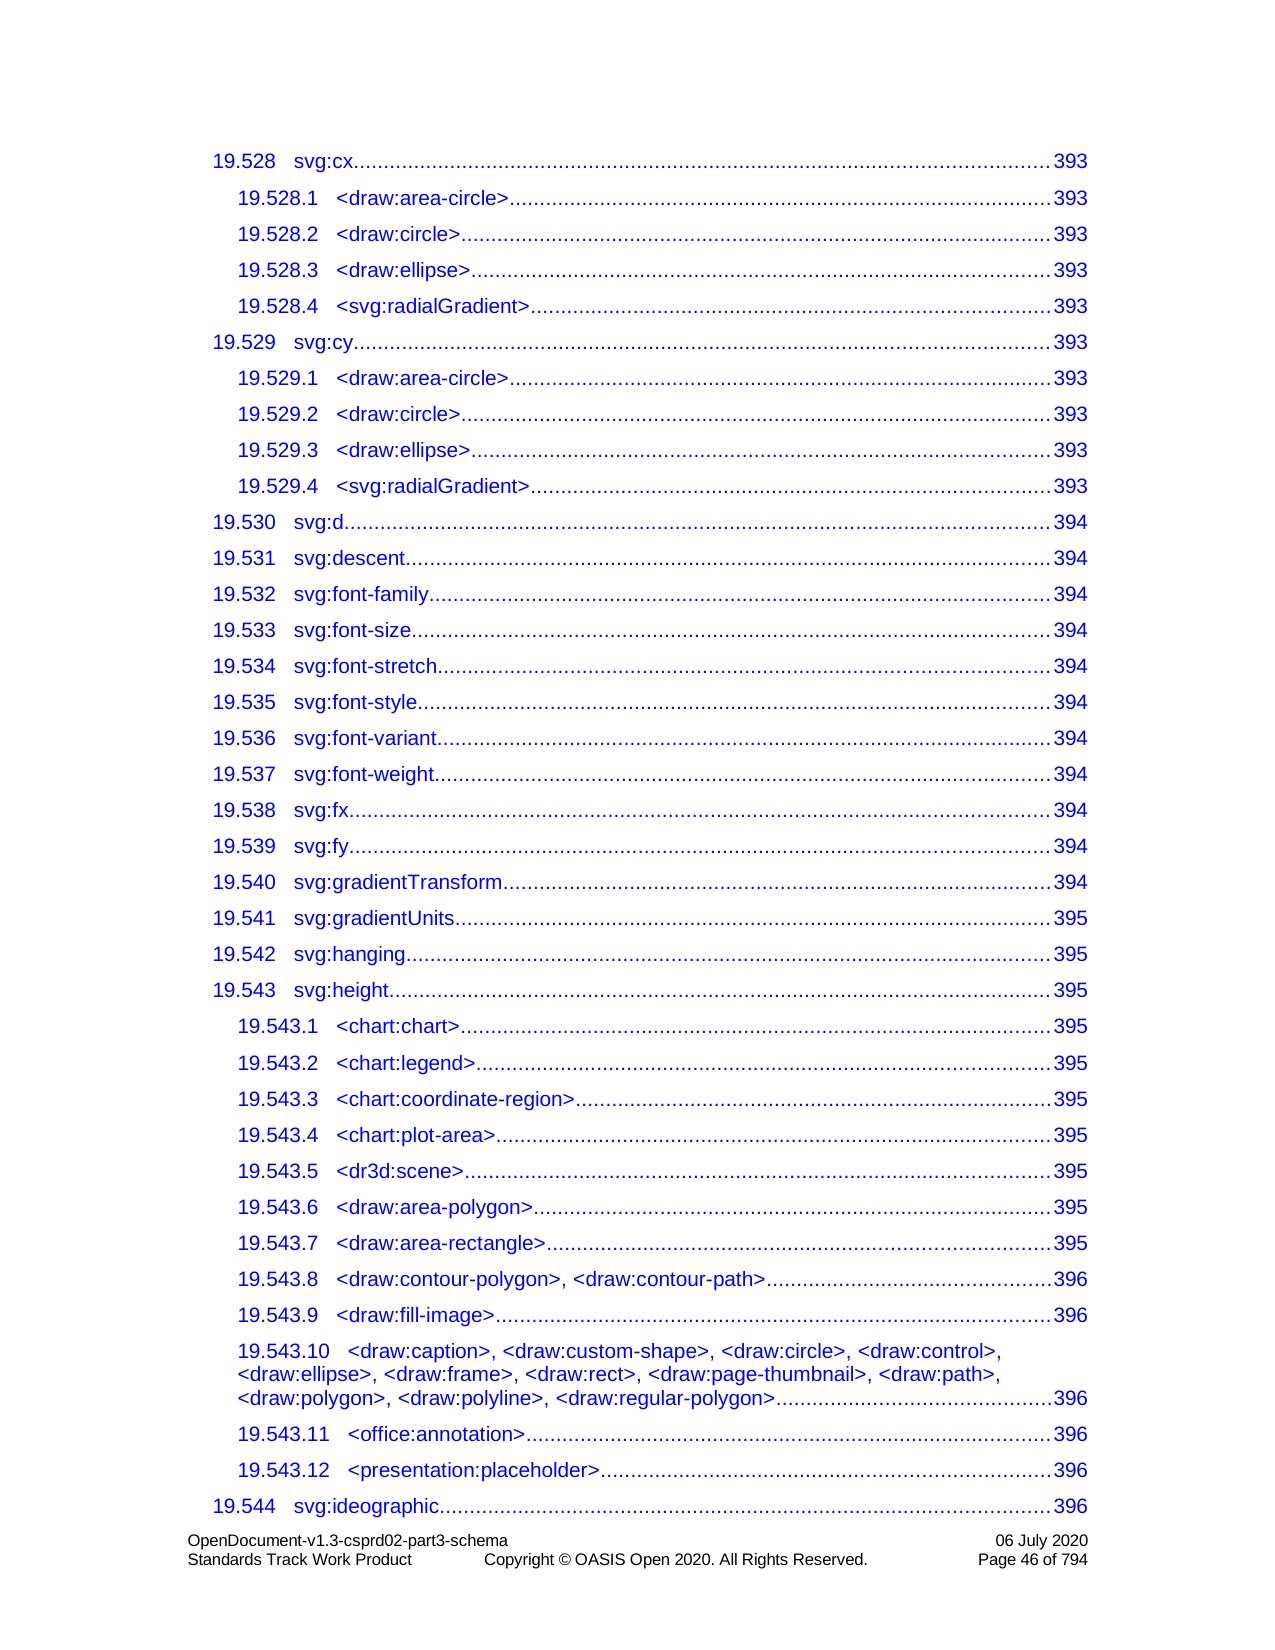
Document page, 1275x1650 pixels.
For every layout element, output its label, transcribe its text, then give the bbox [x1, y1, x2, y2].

text 19.529 svg:cy 393 [212, 330, 1088, 354]
text 19.530 svg:d 394 [212, 510, 1088, 534]
text 19.534 svg:font-stretch 394 [212, 654, 1088, 678]
text 19.543.9 <draw:fill-image> 396 [237, 1303, 1088, 1327]
text 19.541 svg:gradientUnits 395 [212, 907, 1088, 930]
text 19.539 svg:fy 394 [212, 835, 1088, 858]
text 19.529.2 <draw:circle> 393 [237, 402, 1088, 426]
text 19.543.12 <presentation:placeholder> 396 [237, 1458, 1088, 1482]
text 19.543.8 <draw:contour-polygon>, <draw:contour-path> 396 [237, 1267, 1088, 1291]
text 19.528 svg:cx 393 [212, 150, 1088, 173]
text 19.531 svg:descent 394 [212, 546, 1088, 570]
text 19.543 svg:height 395 [212, 979, 1088, 1002]
text 19.544 svg:ideographic 396 [212, 1494, 1088, 1518]
text 19.542 svg:hanging 395 [212, 943, 1088, 966]
text 19.540 svg:gradientTransform 394 [212, 871, 1088, 894]
text 19.538 svg:fx 394 [212, 799, 1088, 822]
text 19.536 svg:font-variant 394 [212, 727, 1088, 750]
text 19.543.11 <office:annotation> 396 [237, 1422, 1088, 1446]
text 19.529.1 <draw:area-circle> 393 [237, 366, 1088, 390]
text 19.528.3 <draw:ellipse> 393 [237, 258, 1088, 282]
text 19.543.6 <draw:area-polygon> 395 [237, 1195, 1088, 1219]
text 19.528.2 <draw:circle> 393 [237, 222, 1088, 246]
text 19.543.5 <dr3d:scene> 395 [237, 1159, 1088, 1183]
text 19.543.7 <draw:area-rectangle> 395 [237, 1231, 1088, 1255]
text 19.543.3 <chart:coordinate-region> 395 [237, 1087, 1088, 1111]
text 19.528.4 <svg:radialGradient> 393 [237, 294, 1088, 318]
text 19.529.4 <svg:radialGradient> 393 [237, 474, 1088, 498]
text 19.543.2 <chart:legend> 395 [237, 1051, 1088, 1074]
text 19.543.10 <draw:caption>, <draw:custom-shape>, <draw:circle>, <draw:control>, <draw:ellipse>, <draw:frame>, <draw:rect>, <draw:page-thumbnail>, <draw:path>, <draw:polygon>, <draw:polyline>, <draw:regular-polygon> 396 [237, 1339, 1088, 1410]
text 19.543.4 <chart:plot-area> 395 [237, 1123, 1088, 1147]
text 19.529.3 <draw:ellipse> 393 [237, 438, 1088, 462]
text 19.533 svg:font-size 394 [212, 618, 1088, 642]
text 19.535 svg:font-style 394 [212, 691, 1088, 714]
text 19.532 svg:font-family 394 [212, 582, 1088, 606]
text 19.537 svg:font-weight 394 [212, 763, 1088, 786]
text 19.543.1 <chart:chart> 395 [237, 1015, 1088, 1038]
text 19.528.1 <draw:area-circle> 393 [237, 186, 1088, 209]
